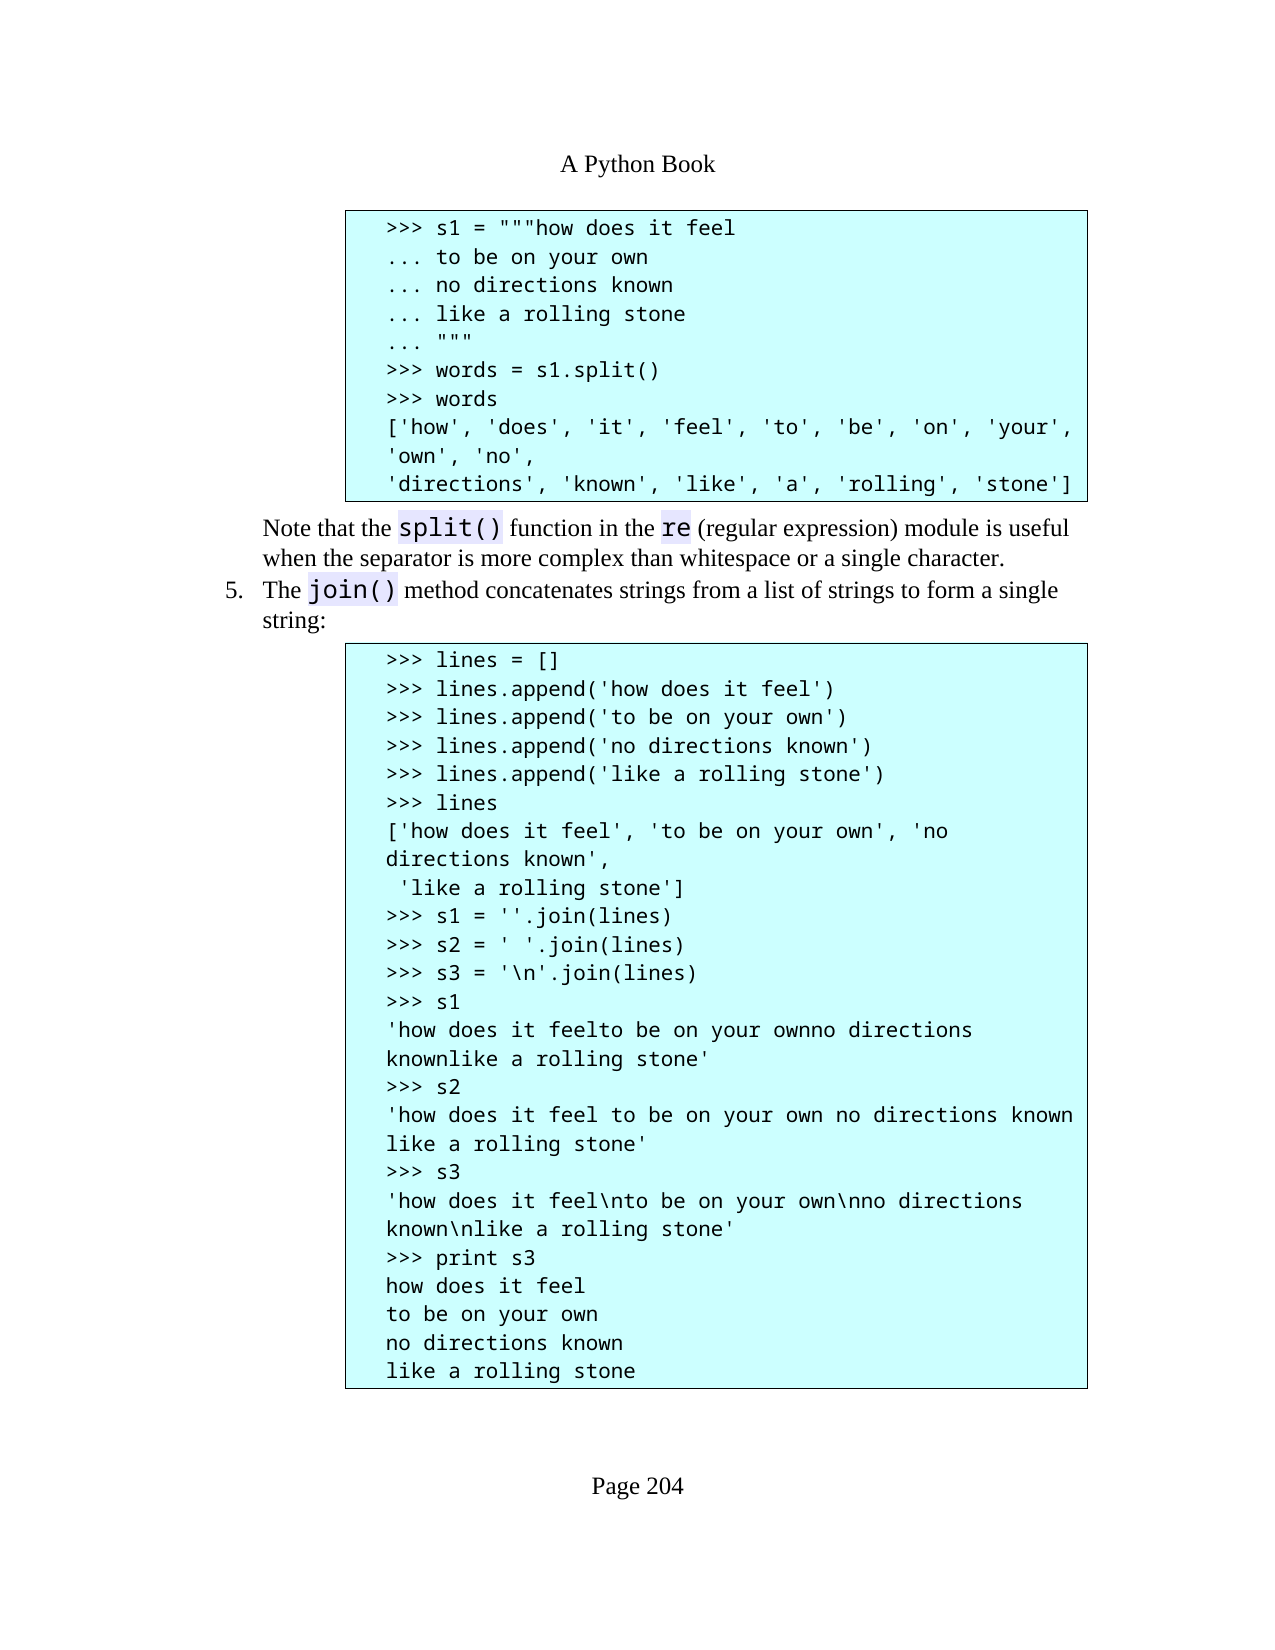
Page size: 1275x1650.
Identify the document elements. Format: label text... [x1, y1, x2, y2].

list >>> s1 = """how does it feel ... to be on your own ... no directions known ... like a rolling stone ... """ >>> words = s1.split() >>> words ['how', 'does', 'it', 'feel', 'to', 'be', 'on', 'your', 'own', 'no', 'directions', 'known', 'like', 'a', 'rolling', 'stone'] [346, 211, 1087, 501]
list Note that the split() function in the re (regular expression) module is useful when the separator is more complex than whitespace or a single character. [225, 510, 1087, 572]
list >>> lines = [] >>> lines.append('how does it feel') >>> lines.append('to be on your own') >>> lines.append('no directions known') >>> lines.append('like a rolling stone') >>> lines ['how does it feel', 'to be on your own', 'no directions known', 'like a rolling stone'] >>> s1 = ''.join(lines) >>> s2 = ' '.join(lines) >>> s3 = '\n'.join(lines) >>> s1 'how does it feelto be on your ownno directions knownlike a rolling stone' >>> s2 'how does it feel to be on your own no directions known like a rolling stone' >>> s3 'how does it feel\nto be on your own\nno directions known\nlike a rolling stone' >>> print s3 how does it feel to be on your own no directions known like a rolling stone [346, 644, 1087, 1388]
list The join() method concatenates strings from a list of strings to form a single string: [225, 572, 1087, 633]
